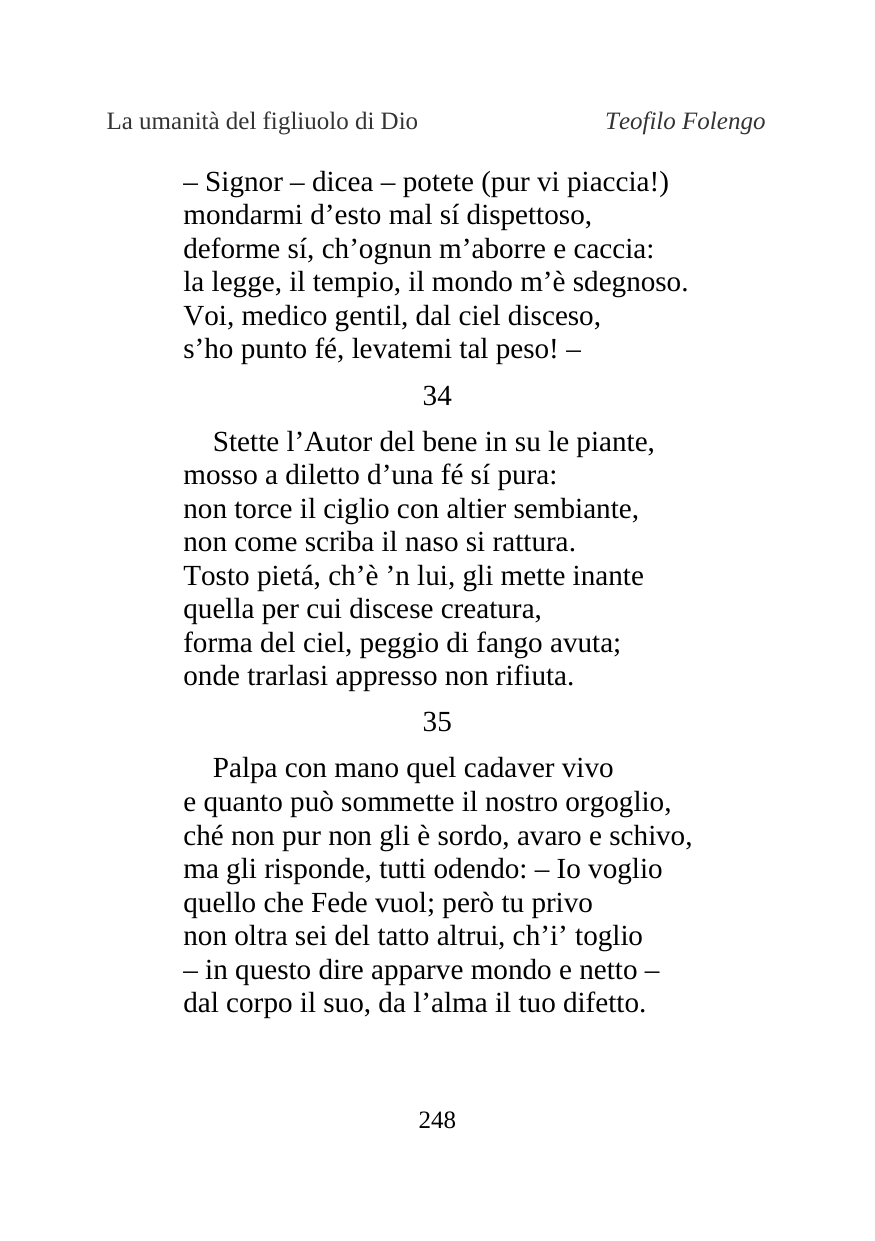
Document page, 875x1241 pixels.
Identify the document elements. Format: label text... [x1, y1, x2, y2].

text Stette l’Autor del bene in su le piante, mosso a diletto d’una fé sí pura: non torce il ciglio con altier sembiante, non come scriba il naso si rattura. Tosto pietá, ch’è ’n lui, gli mette inante quella per cui discese creatura, forma del ciel, peggio di fango avuta; onde trarlasi appresso non rifiuta. [183, 424, 768, 692]
text – Signor – dicea – potete (pur vi piaccia!) mondarmi d’esto mal sí dispettoso, deforme sí, ch’ognun m’aborre e caccia: la legge, il tempio, il mondo m’è sdegnoso. Voi, medico gentil, dal ciel disceso, s’ho punto fé, levatemi tal peso! – [183, 164, 768, 365]
text 34 [106, 378, 768, 411]
text 35 [106, 704, 768, 738]
text Palpa con mano quel cadaver vivo e quanto può sommette il nostro orgoglio, ché non pur non gli è sordo, avaro e schivo, ma gli risponde, tutti odendo: – Io voglio quello che Fede vuol; però tu privo non oltra sei del tatto altrui, ch’i’ toglio – in questo dire apparve mondo e netto – dal corpo il suo, da l’alma il tuo difetto. [183, 751, 768, 1019]
